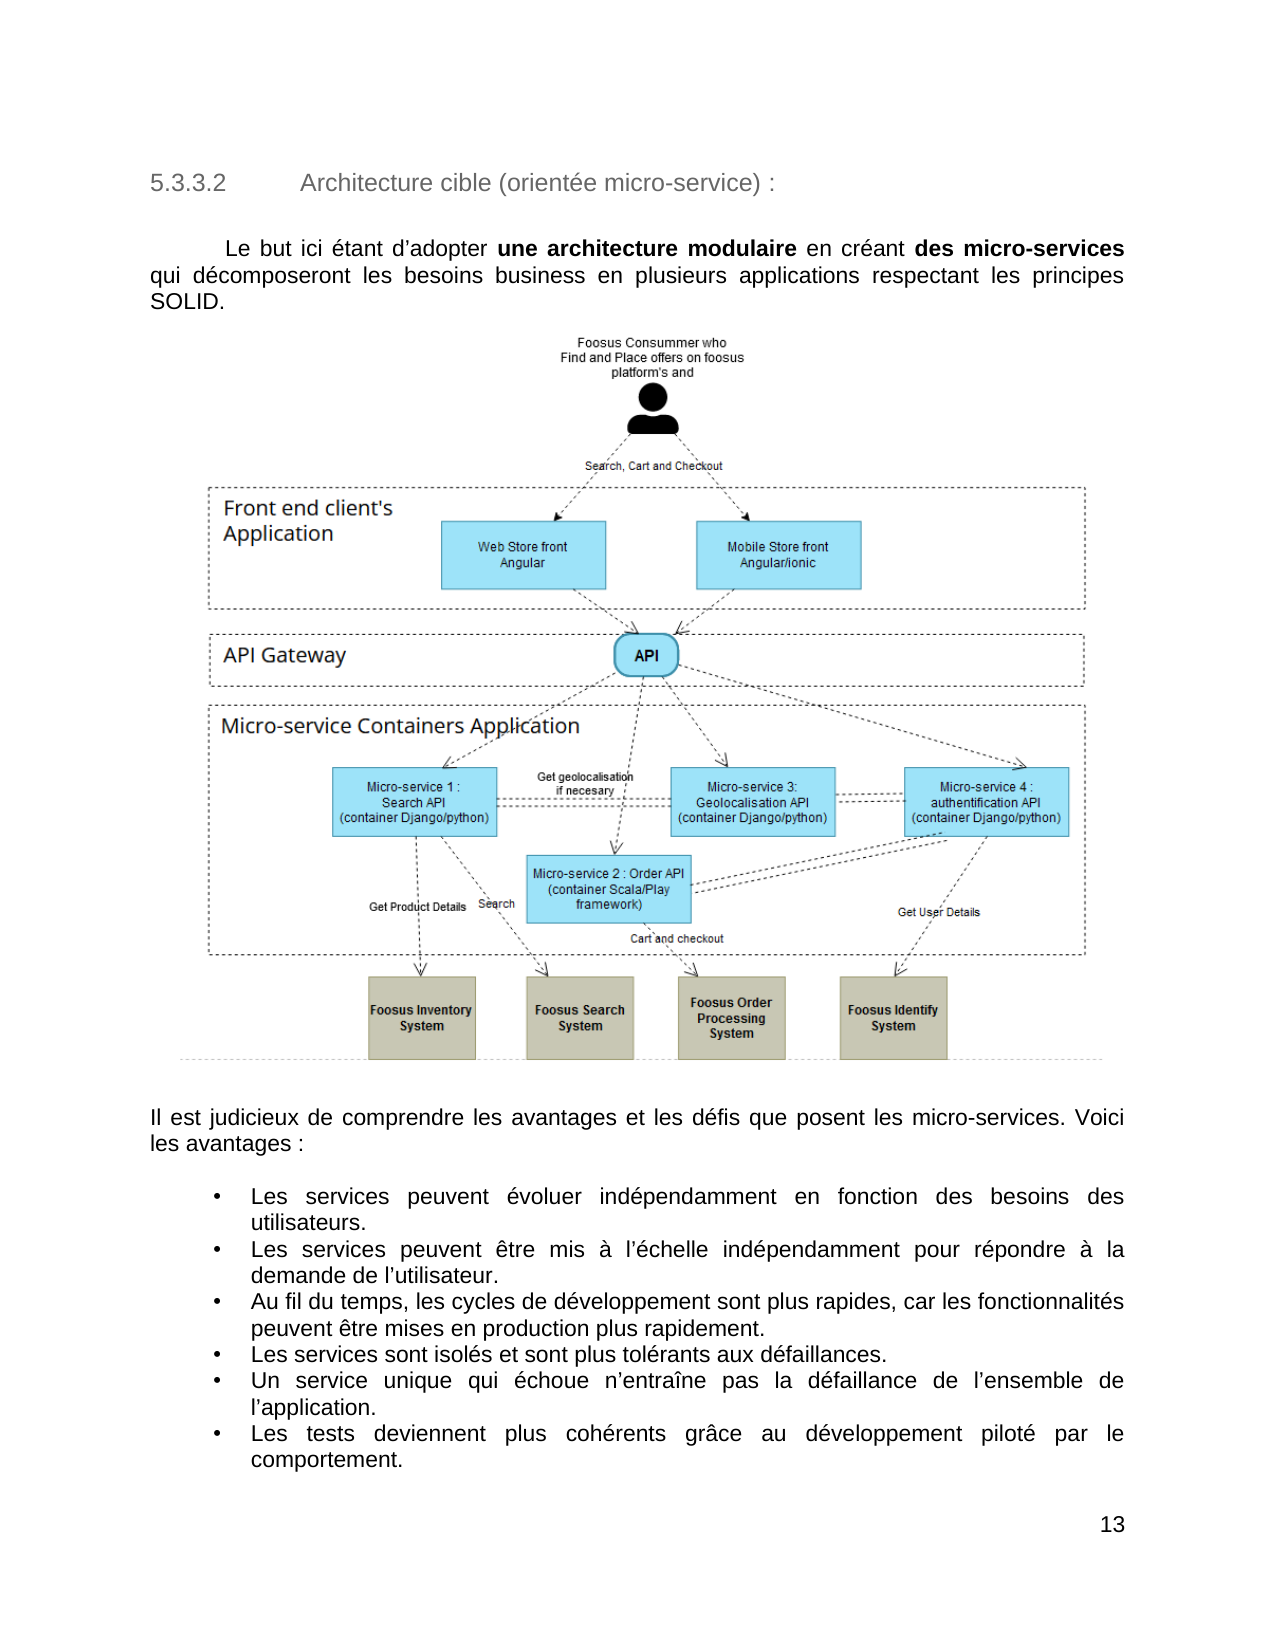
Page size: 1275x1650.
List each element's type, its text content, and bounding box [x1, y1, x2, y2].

picture [180, 323, 1103, 1078]
list Les services peuvent évoluer indépendamment en fonction des besoins des utilisateurs. [213, 1183, 1125, 1236]
text Il est judicieux de comprendre les avantages et les défis que posent les micro-services. Voici les avantages : [150, 1104, 1125, 1156]
list Les tests deviennent plus cohérents grâce au développement piloté par le comportement. [213, 1420, 1125, 1473]
text Le but ici étant d’adopter une architecture modulaire en créant des micro-services qui décomposeront les besoins business en plusieurs applications respectant les principes SOLID. [150, 235, 1125, 314]
subtitle Architecture cible (orientée micro-service) : [150, 168, 1125, 197]
list Les services peuvent être mis à l’échelle indépendamment pour répondre à la demande de l’utilisateur. [213, 1236, 1125, 1288]
list Un service unique qui échoue n’entraîne pas la défaillance de l’ensemble de l’application. [213, 1367, 1125, 1420]
list Au fil du temps, les cycles de développement sont plus rapides, car les fonctionnalités peuvent être mises en production plus rapidement. [213, 1288, 1125, 1341]
list Les services sont isolés et sont plus tolérants aux défaillances. [213, 1341, 1125, 1367]
